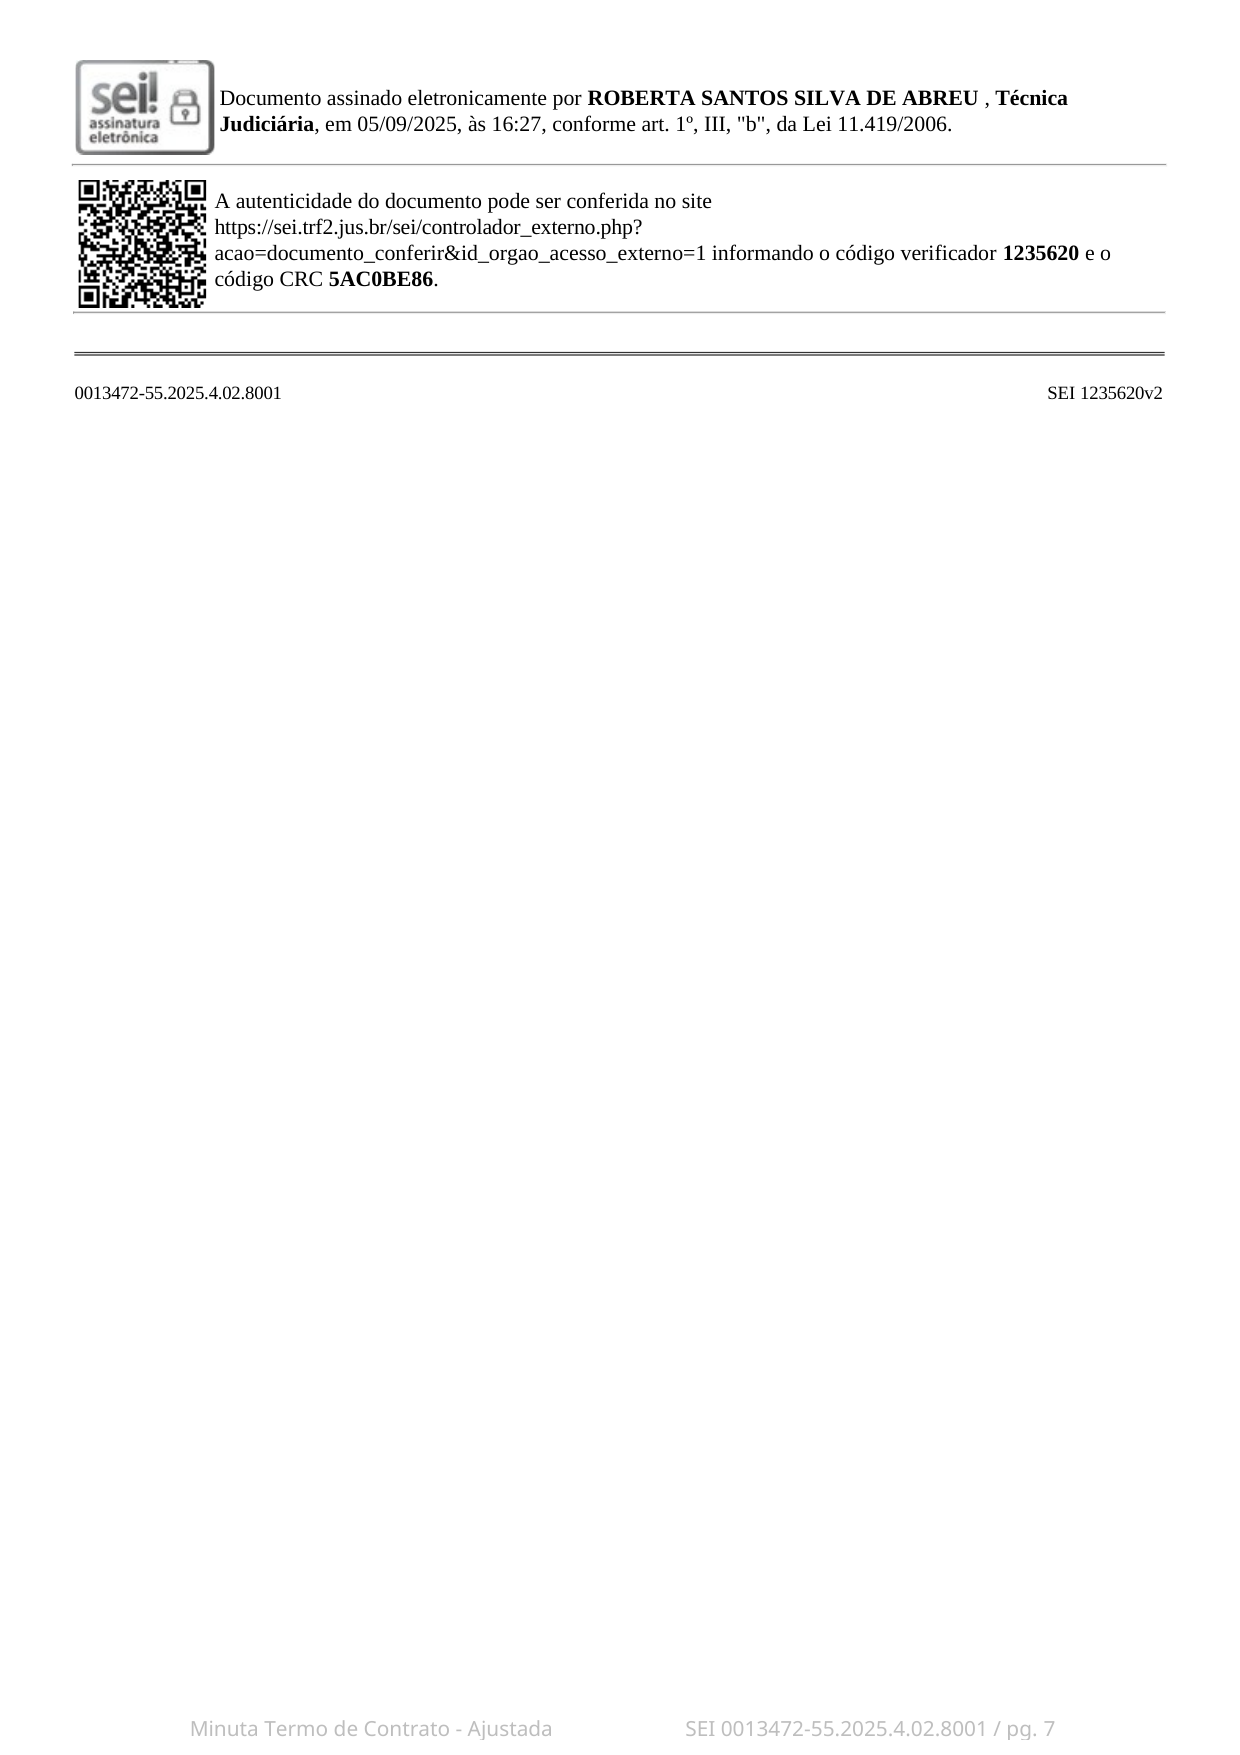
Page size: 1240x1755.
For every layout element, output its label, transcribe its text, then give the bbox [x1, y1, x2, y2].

text Documento assinado eletronicamente por ROBERTA SANTOS SILVA DE ABREU , Técnica Judiciária, em 05/09/2025, às 16:27, conforme art. 1º, III, "b", da Lei 11.419/2006. [219, 85, 1153, 136]
text 0013472-55.2025.4.02.8001 SEI 1235620v2 [74, 382, 1181, 404]
text A autenticidade do documento pode ser conferida no site https://sei.trf2.jus.br/sei/controlador_externo.php? acao=documento_conferir&id_orgao_acesso_externo=1 informando o código verificador 1235620 e o código CRC 5AC0BE86. [214, 188, 1121, 291]
